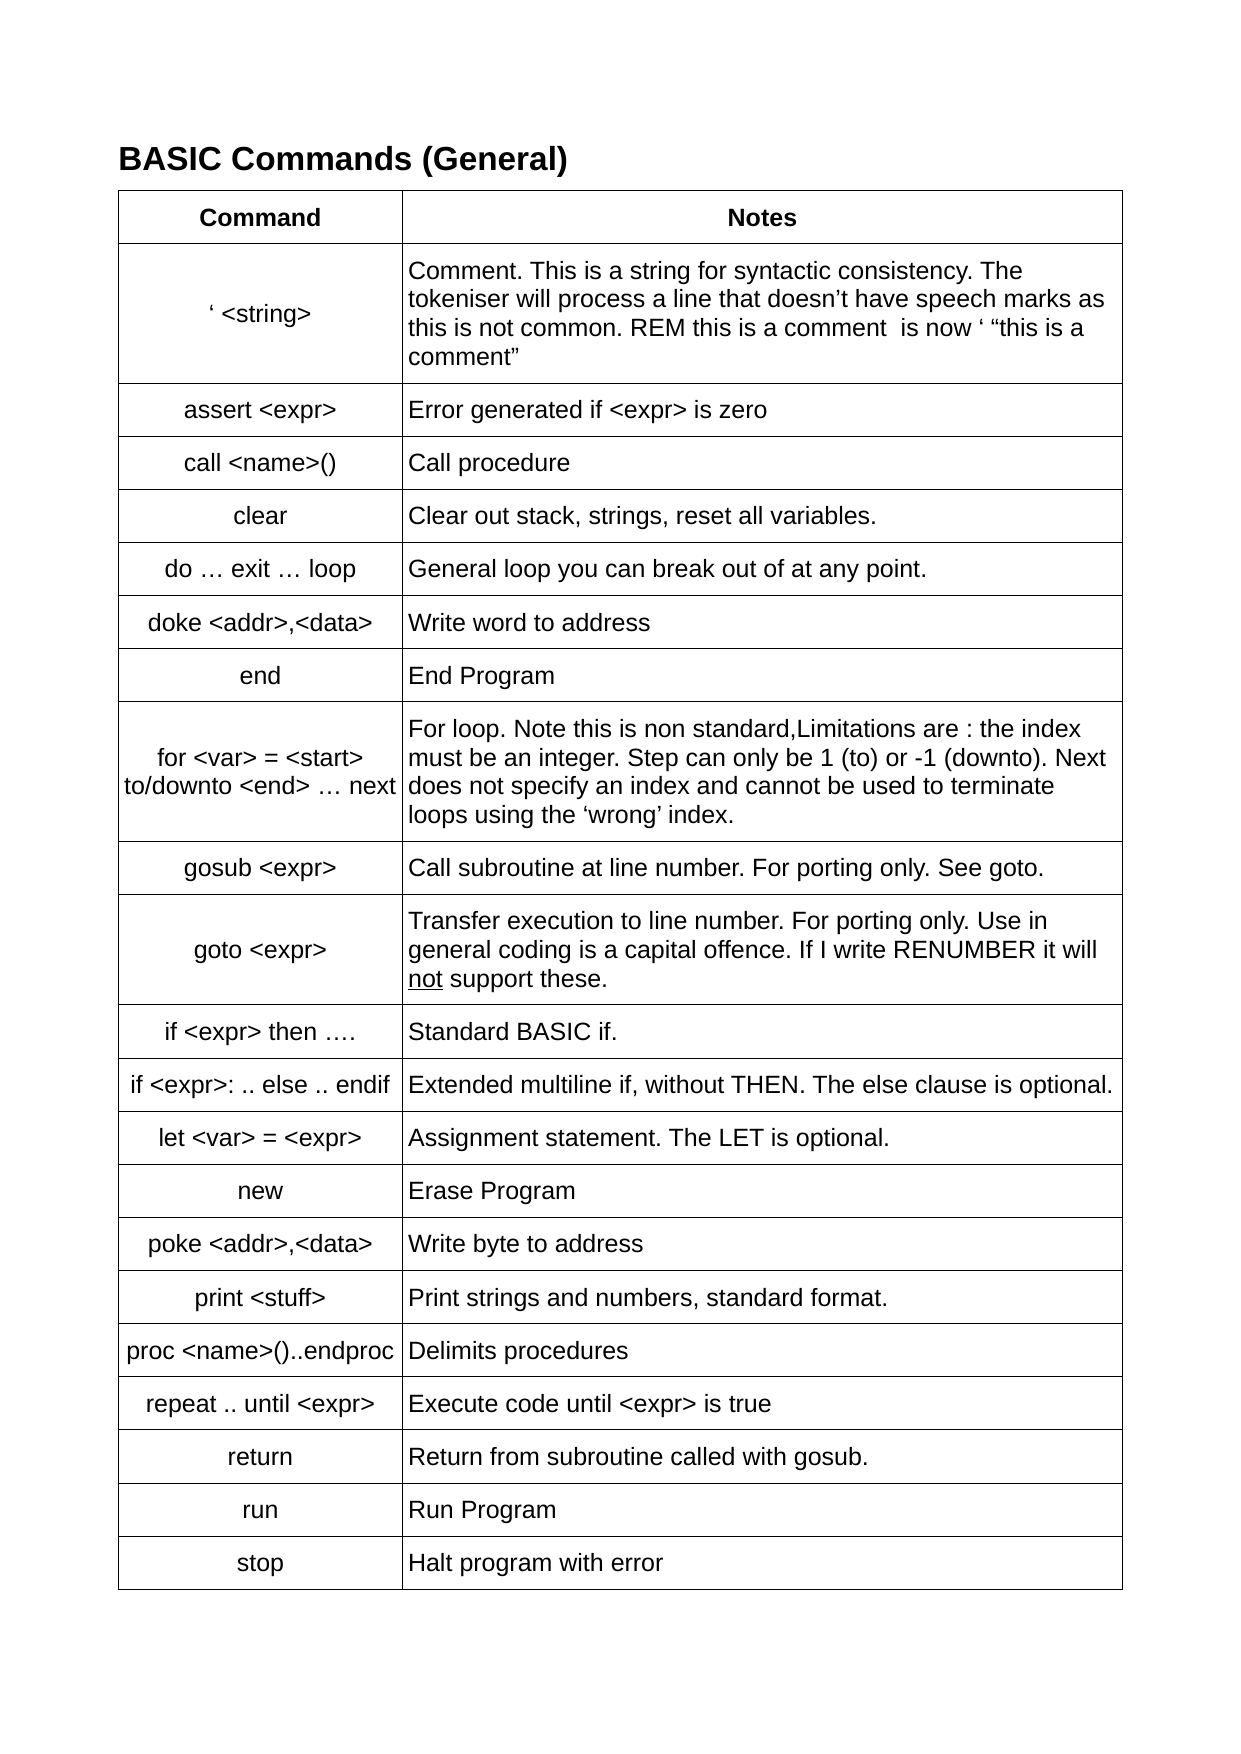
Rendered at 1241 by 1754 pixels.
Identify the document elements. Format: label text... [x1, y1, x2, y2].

table_cell Return from subroutine called with gosub. [403, 1430, 1122, 1482]
table_cell Comment. This is a string for syntactic consistency. The tokeniser will process a line that doesn’t have speech marks as this is not common. REM this is a comment is now ‘ “this is a comment” [403, 244, 1122, 382]
table_cell Return [119, 1430, 402, 1482]
table_cell End Program [403, 649, 1122, 701]
table_cell If <expr> then …. [119, 1005, 402, 1057]
table_cell General loop you can break out of at any point. [403, 543, 1122, 595]
table_header Command [119, 191, 402, 243]
table_cell Doke <addr>,<data> [119, 596, 402, 648]
table_cell Do … exit … loop [119, 543, 402, 595]
table_cell End [119, 649, 402, 701]
table_cell Assert <expr> [119, 384, 402, 436]
table_cell Print <stuff> [119, 1271, 402, 1323]
table_cell Print strings and numbers, standard format. [403, 1271, 1122, 1323]
subtitle BASIC Commands (General) [118, 139, 1122, 177]
table_cell Gosub <expr> [119, 842, 402, 894]
table_cell Erase Program [403, 1165, 1122, 1217]
table_cell Delimits procedures [403, 1324, 1122, 1376]
table_cell Assignment statement. The LET is optional. [403, 1112, 1122, 1164]
table_cell new [119, 1165, 402, 1217]
table_cell Execute code until <expr> is true [403, 1377, 1122, 1429]
table_cell Run [119, 1484, 402, 1536]
table_cell Clear out stack, strings, reset all variables. [403, 490, 1122, 542]
table_cell Write byte to address [403, 1218, 1122, 1270]
table_cell Clear [119, 490, 402, 542]
table_cell Call subroutine at line number. For porting only. See goto. [403, 842, 1122, 894]
table_cell Call procedure [403, 437, 1122, 489]
table_cell Run Program [403, 1484, 1122, 1536]
table_cell For <var> = <start> to/downto <end> … next [119, 702, 402, 841]
table_cell Extended multiline if, without THEN. The else clause is optional. [403, 1059, 1122, 1111]
table_cell Error generated if <expr> is zero [403, 384, 1122, 436]
table_cell Stop [119, 1537, 402, 1589]
table_cell Halt program with error [403, 1537, 1122, 1589]
table_header Notes [403, 191, 1122, 243]
table_cell Write word to address [403, 596, 1122, 648]
table_cell For loop. Note this is non standard,Limitations are : the index must be an integer. Step can only be 1 (to) or -1 (downto). Next does not specify an index and cannot be used to terminate loops using the ‘wrong’ index. [403, 702, 1122, 841]
table_cell Repeat .. until <expr> [119, 1377, 402, 1429]
table_cell Call <name>() [119, 437, 402, 489]
table_cell ‘ <string> [119, 244, 402, 382]
table_cell Proc <name>()..endproc [119, 1324, 402, 1376]
table_cell Let <var> = <expr> [119, 1112, 402, 1164]
table_cell Transfer execution to line number. For porting only. Use in general coding is a capital offence. If I write RENUMBER it will not support these. [403, 895, 1122, 1004]
table_cell If <expr>: .. else .. endif [119, 1059, 402, 1111]
table_cell Goto <expr> [119, 895, 402, 1004]
table_cell Poke <addr>,<data> [119, 1218, 402, 1270]
table_cell Standard BASIC if. [403, 1005, 1122, 1057]
